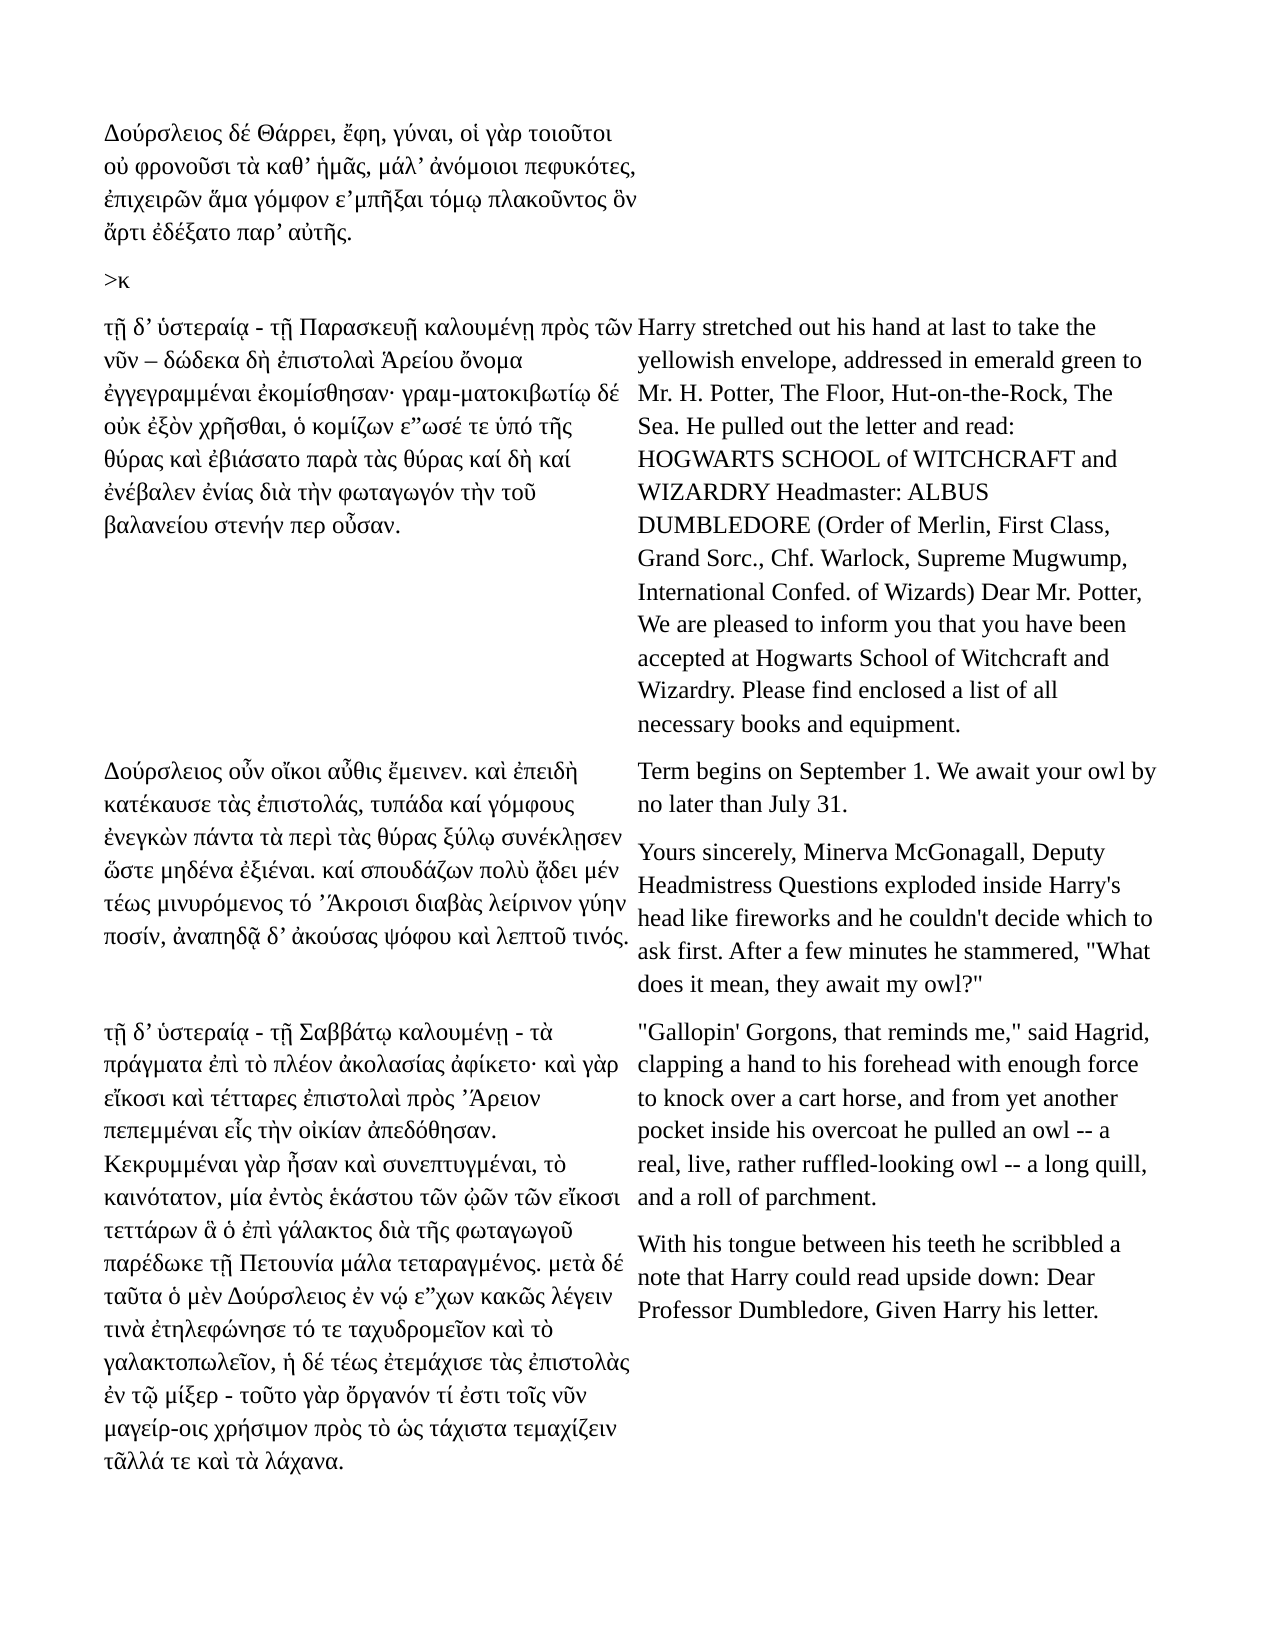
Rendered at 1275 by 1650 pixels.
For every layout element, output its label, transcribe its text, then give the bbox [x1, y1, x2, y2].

table_cell Term begins on September 1. We await your owl by no later than July 31. Yours sincerely, Minerva McGonagall, Deputy Headmistress Questions exploded inside Harry's head like fireworks and he couldn't decide which to ask first. After a few minutes he stammered, "What does it mean, they await my owl?" [638, 756, 1157, 1017]
table_cell Δούρσλειος οὖν οἴκοι αὖθις ἔμεινεν. καὶ ἐπειδὴ κατέκαυσε τὰς ἐπιστολάς, τυπάδα καί γόμφους ἐνεγκὼν πάντα τὰ περὶ τὰς θύρας ξύλῳ συνέκλῃσεν ὥστε μηδένα ἐξιέναι. καί σπουδάζων πολὺ ᾄδει μέν τέως μινυρόμενος τό ’Άκροισι διαβὰς λείρινον γύην ποσίν, ἀναπηδᾷ δ’ ἀκούσας ψόφου καὶ λεπτοῦ τινός. [104, 756, 637, 1017]
table_cell Δούρσλειος δέ Θάρρει, ἔφη, γύναι, οἱ γὰρ τοιοῦτοι οὐ φρονοῦσι τὰ καθ’ ἡμᾶς, μάλ’ ἀνόμοιοι πεφυκότες, ἐπιχειρῶν ἅμα γόμφον ε’μπῆξαι τόμῳ πλακοῦντος ὃν ἄρτι ἐδέξατο παρ’ αὐτῆς. [104, 118, 637, 265]
table_cell Harry stretched out his hand at last to take the yellowish envelope, addressed in emerald green to Mr. H. Potter, The Floor, Hut-on-the-Rock, The Sea. He pulled out the letter and read: HOGWARTS SCHOOL of WITCHCRAFT and WIZARDRY Headmaster: ALBUS DUMBLEDORE (Order of Merlin, First Class, Grand Sorc., Chf. Warlock, Supreme Mugwump, International Confed. of Wizards) Dear Mr. Potter, We are pleased to inform you that you have been accepted at Hogwarts School of Witchcraft and Wizardry. Please find enclosed a list of all necessary books and equipment. [638, 313, 1157, 756]
table_cell >κ [104, 265, 637, 312]
table_cell [638, 118, 1157, 265]
table_cell τῇ δ’ ὑστεραίᾳ - τῇ Σαββάτῳ καλουμένῃ - τὰ πράγματα ἐπὶ τὸ πλέον ἀκολασίας ἀφίκετο· καὶ γὰρ εἴκοσι καὶ τέτταρες ἐπιστολαὶ πρὸς ’Άρειον πεπεμμέναι εἷς τὴν οἰκίαν ἀπεδόθησαν. Κεκρυμμέναι γὰρ ἦσαν καὶ συνεπτυγμέναι, τὸ καινότατον, μία ἐντὸς ἑκάστου τῶν ᾠῶν τῶν εἴκοσι τεττάρων ἃ ὁ ἐπὶ γάλακτος διὰ τῆς φωταγωγοῦ παρέδωκε τῇ Πετουνία μάλα τεταραγμένος. μετὰ δέ ταῦτα ὁ μὲν Δούρσλειος ἐν νῴ ε”χων κακῶς λέγειν τινὰ ἐτηλεφώνησε τό τε ταχυδρομεῖον καὶ τὸ γαλακτοπωλεῖον, ἡ δέ τέως ἐτεμάχισε τὰς ἐπιστολὰς ἐν τῷ μίξερ - τοῦτο γὰρ ὄργανόν τί ἐστι τοῖς νῦν μαγείρ-οις χρήσιμον πρὸς τὸ ὡς τάχιστα τεμαχίζειν τᾶλλά τε καὶ τὰ λάχανα. [104, 1017, 637, 1493]
table_cell τῇ δ’ ὑστεραίᾳ - τῇ Παρασκευῇ καλουμένῃ πρὸς τῶν νῦν – δώδεκα δὴ ἐπιστολαὶ Ἁρείου ὄνομα ἐγγεγραμμέναι ἐκομίσθησαν· γραμ-ματοκιβωτίῳ δέ οὐκ ἐξὸν χρῆσθαι, ὁ κομίζων ε”ωσέ τε ὑπό τῆς θύρας καὶ ἐβιάσατο παρὰ τὰς θύρας καί δὴ καί ἐνέβαλεν ἐνίας διὰ τὴν φωταγωγόν τὴν τοῦ βαλανείου στενήν περ οὖσαν. [104, 313, 637, 756]
table_cell "Gallopin' Gorgons, that reminds me," said Hagrid, clapping a hand to his forehead with enough force to knock over a cart horse, and from yet another pocket inside his overcoat he pulled an owl -- a real, live, rather ruffled-looking owl -- a long quill, and a roll of parchment. With his tongue between his teeth he scribbled a note that Harry could read upside down: Dear Professor Dumbledore, Given Harry his letter. [638, 1017, 1157, 1493]
table_cell [638, 265, 1157, 312]
